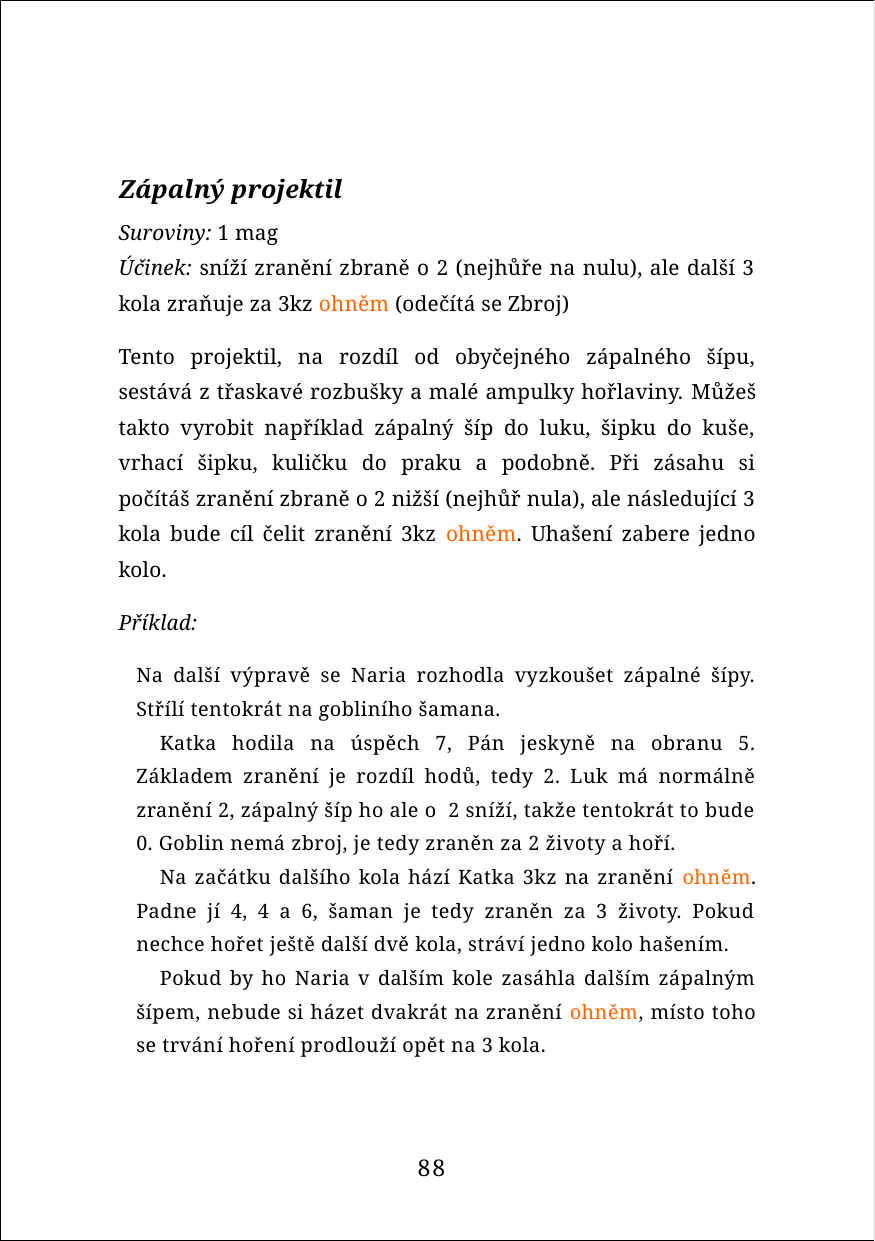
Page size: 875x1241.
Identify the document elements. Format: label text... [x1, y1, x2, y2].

text Suroviny: 1 mag Účinek: sníží zranění zbraně o 2 (nejhůře na nulu), ale další 3 kola zraňuje za 3kz ohněm (odečítá se Zbroj) [118, 218, 756, 317]
text Příklad: [118, 608, 756, 637]
text Na další výpravě se Naria rozhodla vyzkoušet zápalné šípy. Střílí tentokrát na gobliního šamana. Katka hodila na úspěch 7, Pán jeskyně na obranu 5. Základem zranění je rozdíl hodů, tedy 2. Luk má normálně zranění 2, zápalný šíp ho ale o 2 sníží, takže tentokrát to bude 0. Goblin nemá zbroj, je tedy zraněn za 2 životy a hoří. Na začátku dalšího kola hází Katka 3kz na zranění ohněm. Padne jí 4, 4 a 6, šaman je tedy zraněn za 3 životy. Pokud nechce hořet ještě další dvě kola, stráví jedno kolo hašením. Pokud by ho Naria v dalším kole zasáhla dalším zápalným šípem, nebude si házet dvakrát na zranění ohněm, místo toho se trvání hoření prodlouží opět na 3 kola. [136, 661, 756, 1058]
text Tento projektil, na rozdíl od obyčejného zápalného šípu, sestává z třaskavé rozbušky a malé ampulky hořlaviny. Můžeš takto vyrobit například zápalný šíp do luku, šipku do kuše, vrhací šipku, kuličku do praku a podobně. Při zásahu si počítáš zranění zbraně o 2 nižší (nejhůř nula), ale následující 3 kola bude cíl čelit zranění 3kz ohněm. Uhašení zabere jedno kolo. [118, 342, 756, 583]
subtitle Zápalný projektil [118, 172, 756, 206]
